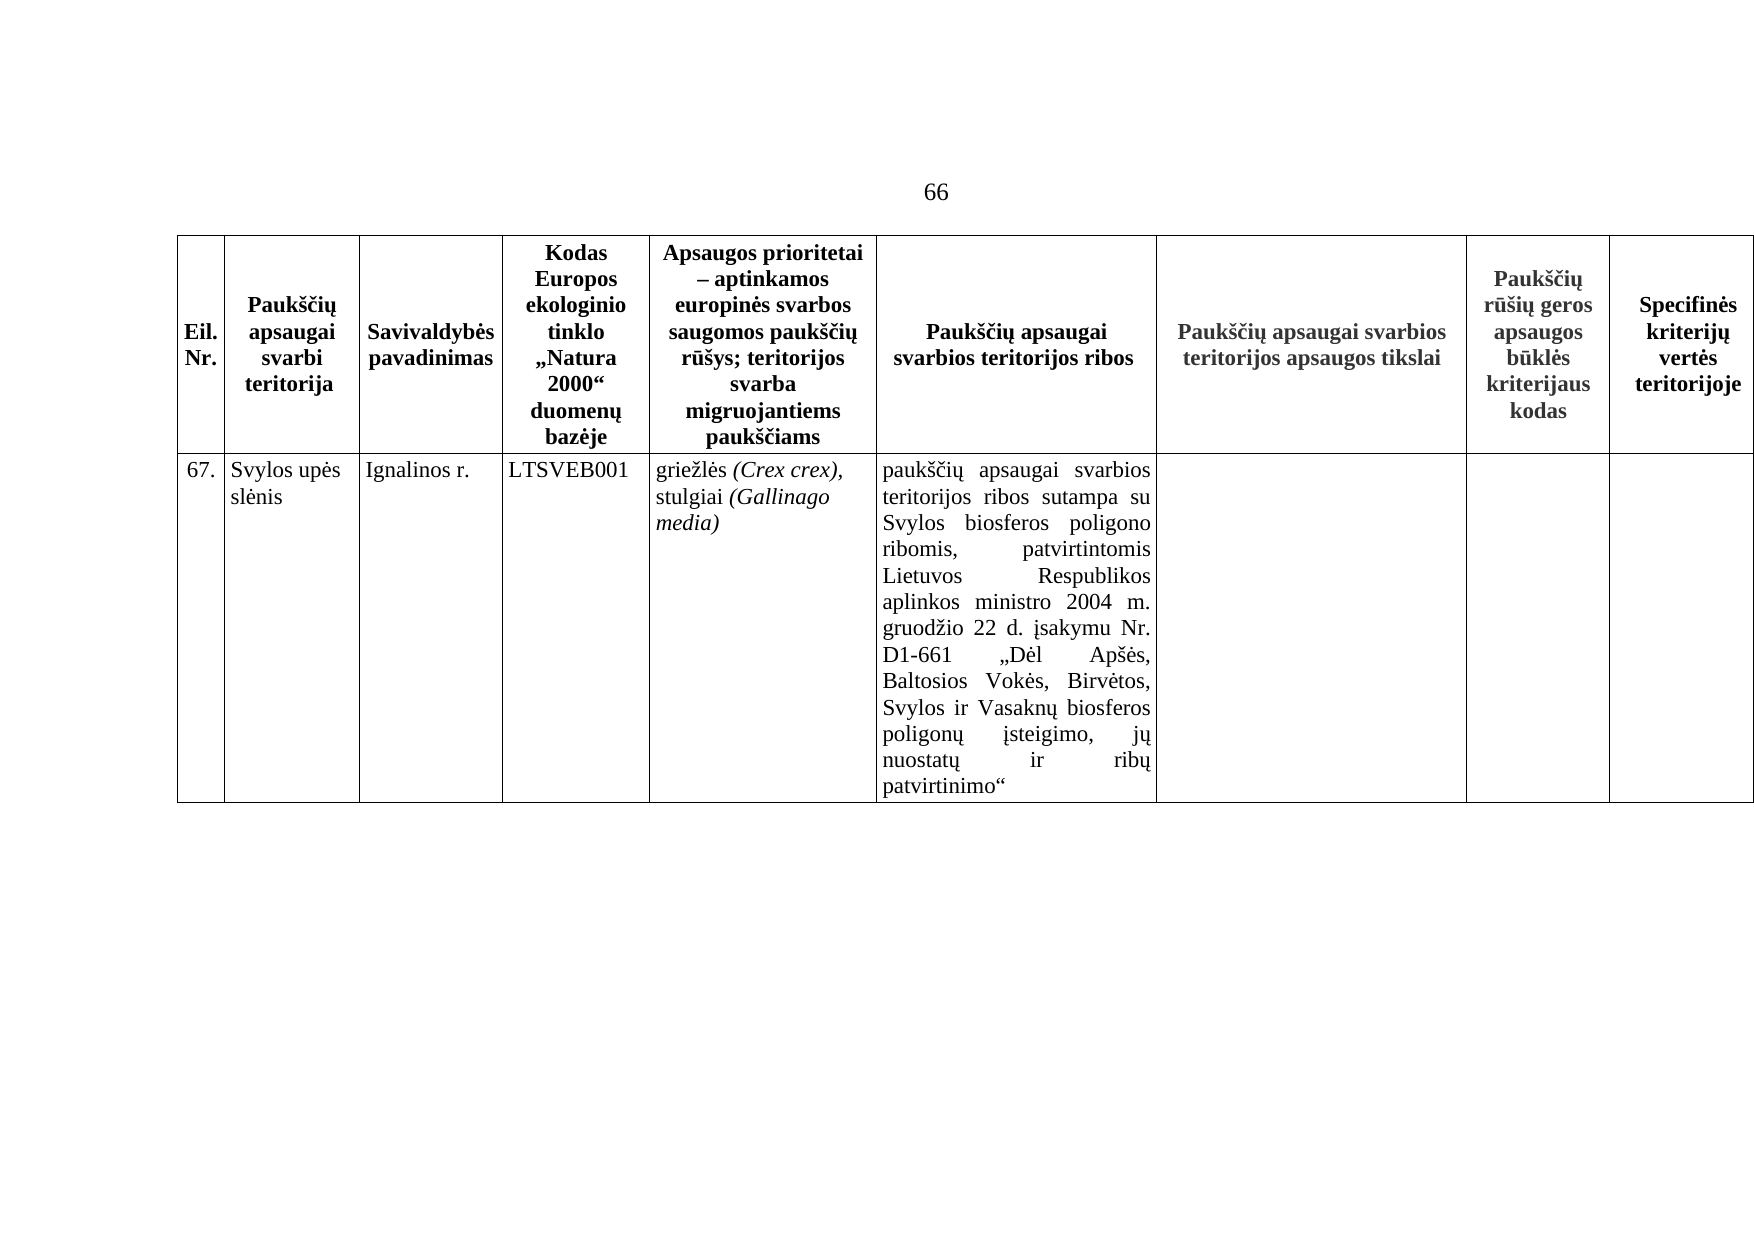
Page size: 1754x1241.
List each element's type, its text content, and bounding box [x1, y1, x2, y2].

table_header Paukščių apsaugai svarbi teritorija [225, 236, 359, 452]
table_header Eil. Nr. [178, 236, 224, 452]
table_header Paukščių apsaugai svarbios teritorijos ribos [877, 236, 1156, 452]
table_cell paukščių apsaugai svarbios teritorijos ribos sutampa su Svylos biosferos poligono ribomis, patvirtintomis Lietuvos Respublikos aplinkos ministro 2004 m. gruodžio 22 d. įsakymu Nr. D1-661 „Dėl Apšės, Baltosios Vokės, Birvėtos, Svylos ir Vasaknų biosferos poligonų įsteigimo, jų nuostatų ir ribų patvirtinimo“ [877, 454, 1156, 802]
table_cell [1610, 454, 1753, 802]
table_cell Svylos upės slėnis [225, 454, 359, 802]
table_header Apsaugos prioritetai – aptinkamos europinės svarbos saugomos paukščių rūšys; teritorijos svarba migruojantiems paukščiams [650, 236, 876, 452]
table_cell Ignalinos r. [360, 454, 502, 802]
table_cell LTSVEB001 [503, 454, 649, 802]
table_cell [1467, 454, 1609, 802]
table_header Paukščių rūšių geros apsaugos būklės kriterijaus kodas [1467, 236, 1609, 452]
table_header Paukščių apsaugai svarbios teritorijos apsaugos tikslai [1157, 236, 1466, 452]
table_cell griežlės (Crex crex), stulgiai (Gallinago media) [650, 454, 876, 802]
table_header Kodas Europos ekologinio tinklo „Natura 2000“ duomenų bazėje [503, 236, 649, 452]
table_header Specifinės kriterijų vertės teritorijoje [1610, 236, 1753, 452]
table_cell [1157, 454, 1466, 802]
table_header Savivaldybės pavadinimas [360, 236, 502, 452]
table_cell 67. [178, 454, 224, 802]
